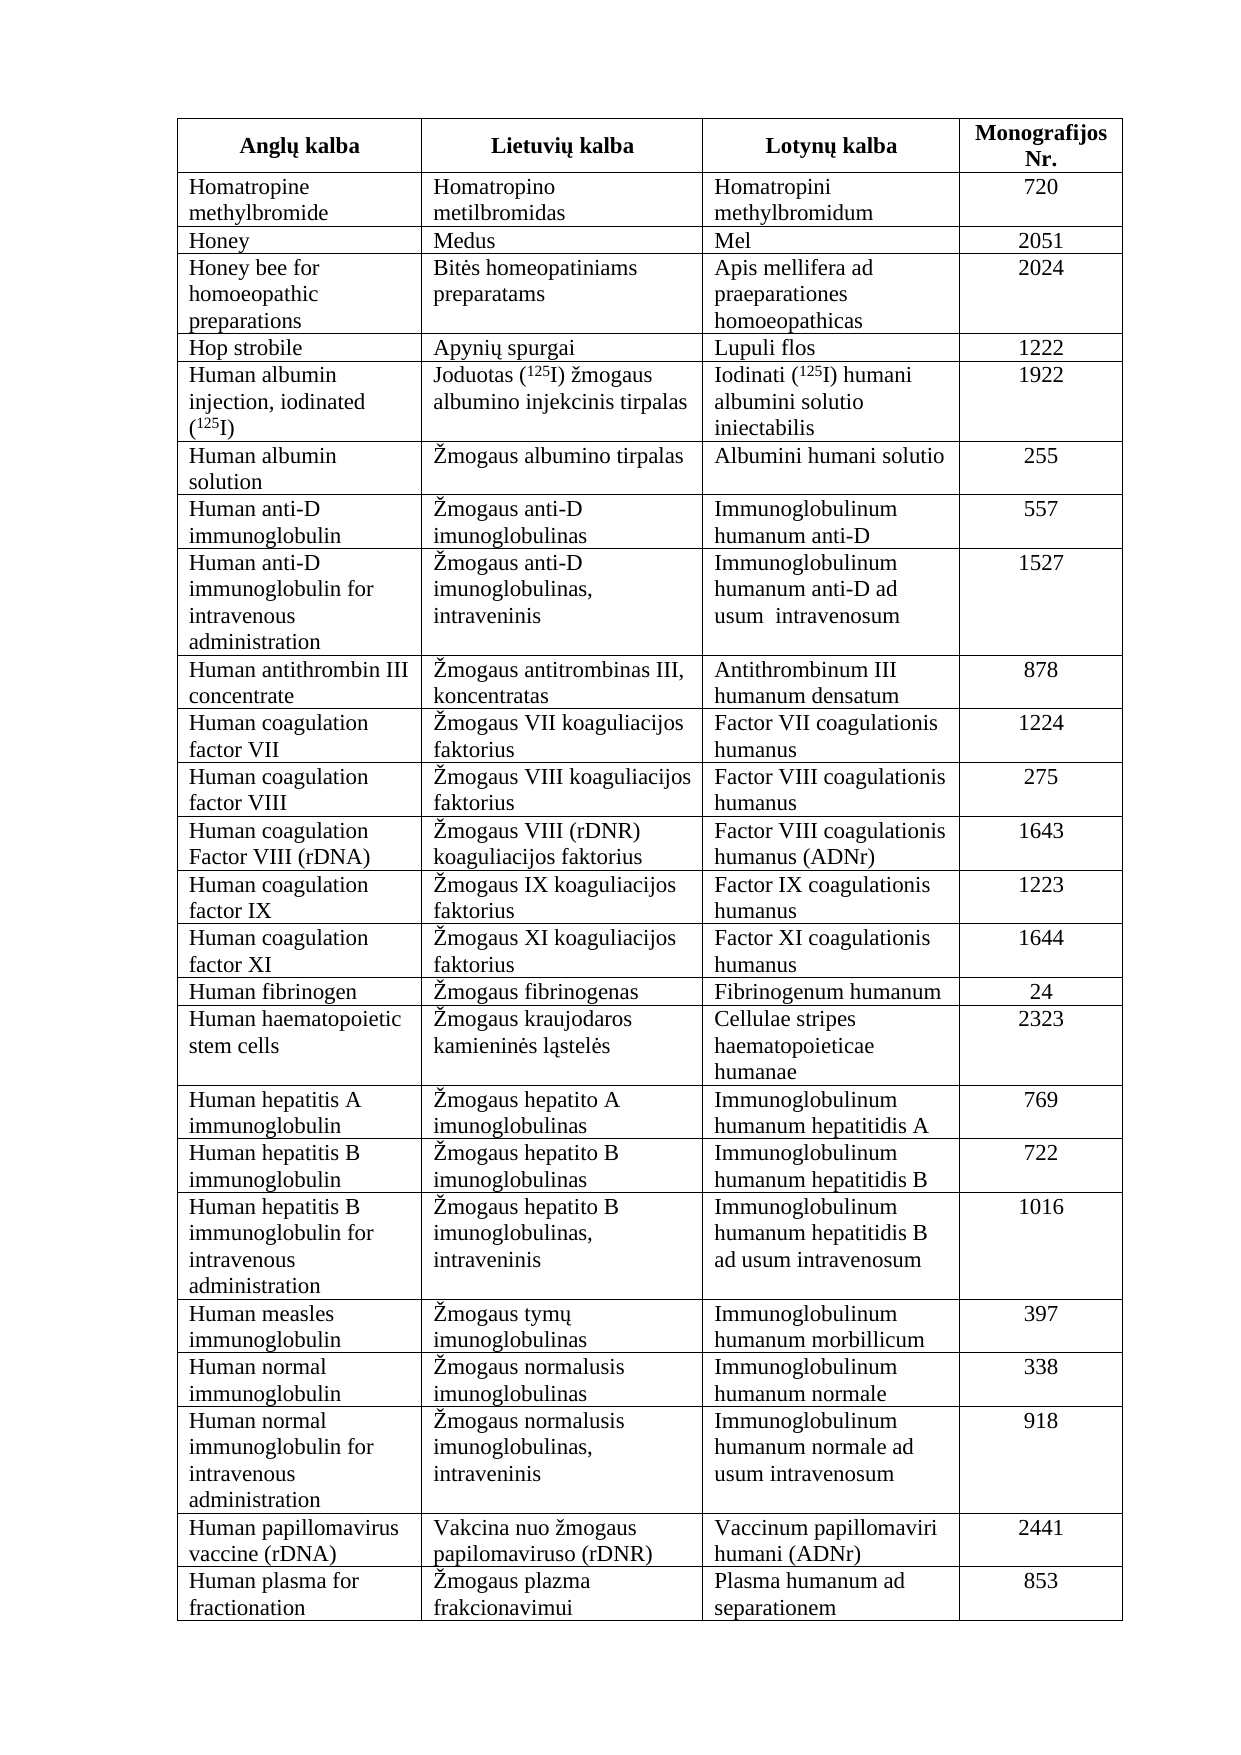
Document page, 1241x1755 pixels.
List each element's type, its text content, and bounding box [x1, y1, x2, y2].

table_cell 769 [960, 1086, 1122, 1138]
table_cell 338 [960, 1353, 1122, 1406]
table_cell 255 [960, 442, 1122, 494]
table_cell 1224 [960, 709, 1122, 762]
table_cell Immunoglobulinum humanum hepatitidis B ad usum intravenosum [703, 1193, 959, 1298]
table_cell Vaccinum papillomaviri humani (ADNr) [703, 1514, 959, 1566]
table_cell Žmogaus hepatito A imunoglobulinas [422, 1086, 702, 1138]
table_cell Hop strobile [178, 334, 421, 361]
table_cell 1644 [960, 924, 1122, 977]
table_cell Homatropino metilbromidas [422, 173, 702, 226]
table_cell Mel [703, 227, 959, 253]
table_cell Human haematopoietic stem cells [178, 1006, 421, 1084]
table_cell Albumini humani solutio [703, 442, 959, 494]
table_cell Lupuli flos [703, 334, 959, 361]
table_cell Human coagulation factor VII [178, 709, 421, 762]
table_cell Immunoglobulinum humanum normale [703, 1353, 959, 1406]
table_cell Factor VIII coagulationis humanus (ADNr) [703, 817, 959, 869]
table_cell Factor XI coagulationis humanus [703, 924, 959, 977]
table_cell Žmogaus VIII (rDNR) koaguliacijos faktorius [422, 817, 702, 869]
table_cell Human coagulation factor IX [178, 871, 421, 923]
table_cell 720 [960, 173, 1122, 226]
table_cell 918 [960, 1407, 1122, 1512]
table_cell 2051 [960, 227, 1122, 253]
table_cell Apynių spurgai [422, 334, 702, 361]
table_cell Honey bee for homoeopathic preparations [178, 254, 421, 333]
table_cell Medus [422, 227, 702, 253]
table_cell Homatropine methylbromide [178, 173, 421, 226]
table_cell Human hepatitis B immunoglobulin [178, 1139, 421, 1192]
table_cell Fibrinogenum humanum [703, 978, 959, 1004]
table_header Monografijos Nr. [960, 119, 1122, 172]
table_cell Human anti-D immunoglobulin for intravenous administration [178, 549, 421, 654]
table_cell Žmogaus kraujodaros kamieninės ląstelės [422, 1006, 702, 1084]
table_cell 1016 [960, 1193, 1122, 1298]
table_cell Human hepatitis B immunoglobulin for intravenous administration [178, 1193, 421, 1298]
table_cell Žmogaus anti-D imunoglobulinas, intraveninis [422, 549, 702, 654]
table_cell Human coagulation Factor VIII (rDNA) [178, 817, 421, 869]
table_cell 557 [960, 495, 1122, 548]
table_cell Human normal immunoglobulin [178, 1353, 421, 1406]
table_cell 2024 [960, 254, 1122, 333]
table_cell Factor IX coagulationis humanus [703, 871, 959, 923]
table_cell Immunoglobulinum humanum anti-D [703, 495, 959, 548]
table_header Anglų kalba [178, 119, 421, 172]
table_cell Factor VII coagulationis humanus [703, 709, 959, 762]
table_cell Plasma humanum ad separationem [703, 1567, 959, 1620]
table_cell Žmogaus IX koaguliacijos faktorius [422, 871, 702, 923]
table_cell Žmogaus XI koaguliacijos faktorius [422, 924, 702, 977]
table_cell Antithrombinum III humanum densatum [703, 656, 959, 708]
table_cell Immunoglobulinum humanum anti-D ad usum intravenosum [703, 549, 959, 654]
table_cell Human anti-D immunoglobulin [178, 495, 421, 548]
table_cell 1527 [960, 549, 1122, 654]
table_cell 275 [960, 763, 1122, 816]
table_cell Apis mellifera ad praeparationes homoeopathicas [703, 254, 959, 333]
table_cell 24 [960, 978, 1122, 1004]
table_cell Žmogaus anti-D imunoglobulinas [422, 495, 702, 548]
table_cell Human albumin injection, iodinated (125I) [178, 362, 421, 441]
table_cell Human antithrombin III concentrate [178, 656, 421, 708]
table_cell Human measles immunoglobulin [178, 1300, 421, 1352]
table_cell 2441 [960, 1514, 1122, 1566]
table_cell 2323 [960, 1006, 1122, 1084]
table_cell Human coagulation factor VIII [178, 763, 421, 816]
table_cell Immunoglobulinum humanum morbillicum [703, 1300, 959, 1352]
table_cell Žmogaus normalusis imunoglobulinas [422, 1353, 702, 1406]
table_cell Cellulae stripes haematopoieticae humanae [703, 1006, 959, 1084]
table_cell Human papillomavirus vaccine (rDNA) [178, 1514, 421, 1566]
table_cell 1222 [960, 334, 1122, 361]
table_cell 1223 [960, 871, 1122, 923]
table_cell 878 [960, 656, 1122, 708]
table_cell Human coagulation factor XI [178, 924, 421, 977]
table_cell Immunoglobulinum humanum hepatitidis A [703, 1086, 959, 1138]
table_cell Žmogaus hepatito B imunoglobulinas [422, 1139, 702, 1192]
table_cell Žmogaus antitrombinas III, koncentratas [422, 656, 702, 708]
table_cell 1922 [960, 362, 1122, 441]
table_cell Immunoglobulinum humanum hepatitidis B [703, 1139, 959, 1192]
table_cell Human normal immunoglobulin for intravenous administration [178, 1407, 421, 1512]
table_cell 722 [960, 1139, 1122, 1192]
table_cell Iodinati (125I) humani albumini solutio iniectabilis [703, 362, 959, 441]
table_cell Žmogaus normalusis imunoglobulinas, intraveninis [422, 1407, 702, 1512]
table_cell Bitės homeopatiniams preparatams [422, 254, 702, 333]
table_cell Joduotas (125I) žmogaus albumino injekcinis tirpalas [422, 362, 702, 441]
table_cell 853 [960, 1567, 1122, 1620]
table_cell Human albumin solution [178, 442, 421, 494]
table_cell Human plasma for fractionation [178, 1567, 421, 1620]
table_header Lotynų kalba [703, 119, 959, 172]
table_cell 397 [960, 1300, 1122, 1352]
table_cell Honey [178, 227, 421, 253]
table_cell Human fibrinogen [178, 978, 421, 1004]
table_cell Žmogaus tymų imunoglobulinas [422, 1300, 702, 1352]
table_cell Factor VIII coagulationis humanus [703, 763, 959, 816]
table_cell Žmogaus VII koaguliacijos faktorius [422, 709, 702, 762]
table_cell Žmogaus VIII koaguliacijos faktorius [422, 763, 702, 816]
table_cell Vakcina nuo žmogaus papilomaviruso (rDNR) [422, 1514, 702, 1566]
table_cell Žmogaus hepatito B imunoglobulinas, intraveninis [422, 1193, 702, 1298]
table_cell Homatropini methylbromidum [703, 173, 959, 226]
table_header Lietuvių kalba [422, 119, 702, 172]
table_cell Immunoglobulinum humanum normale ad usum intravenosum [703, 1407, 959, 1512]
table_cell Human hepatitis A immunoglobulin [178, 1086, 421, 1138]
table_cell Žmogaus albumino tirpalas [422, 442, 702, 494]
table_cell 1643 [960, 817, 1122, 869]
table_cell Žmogaus fibrinogenas [422, 978, 702, 1004]
table_cell Žmogaus plazma frakcionavimui [422, 1567, 702, 1620]
